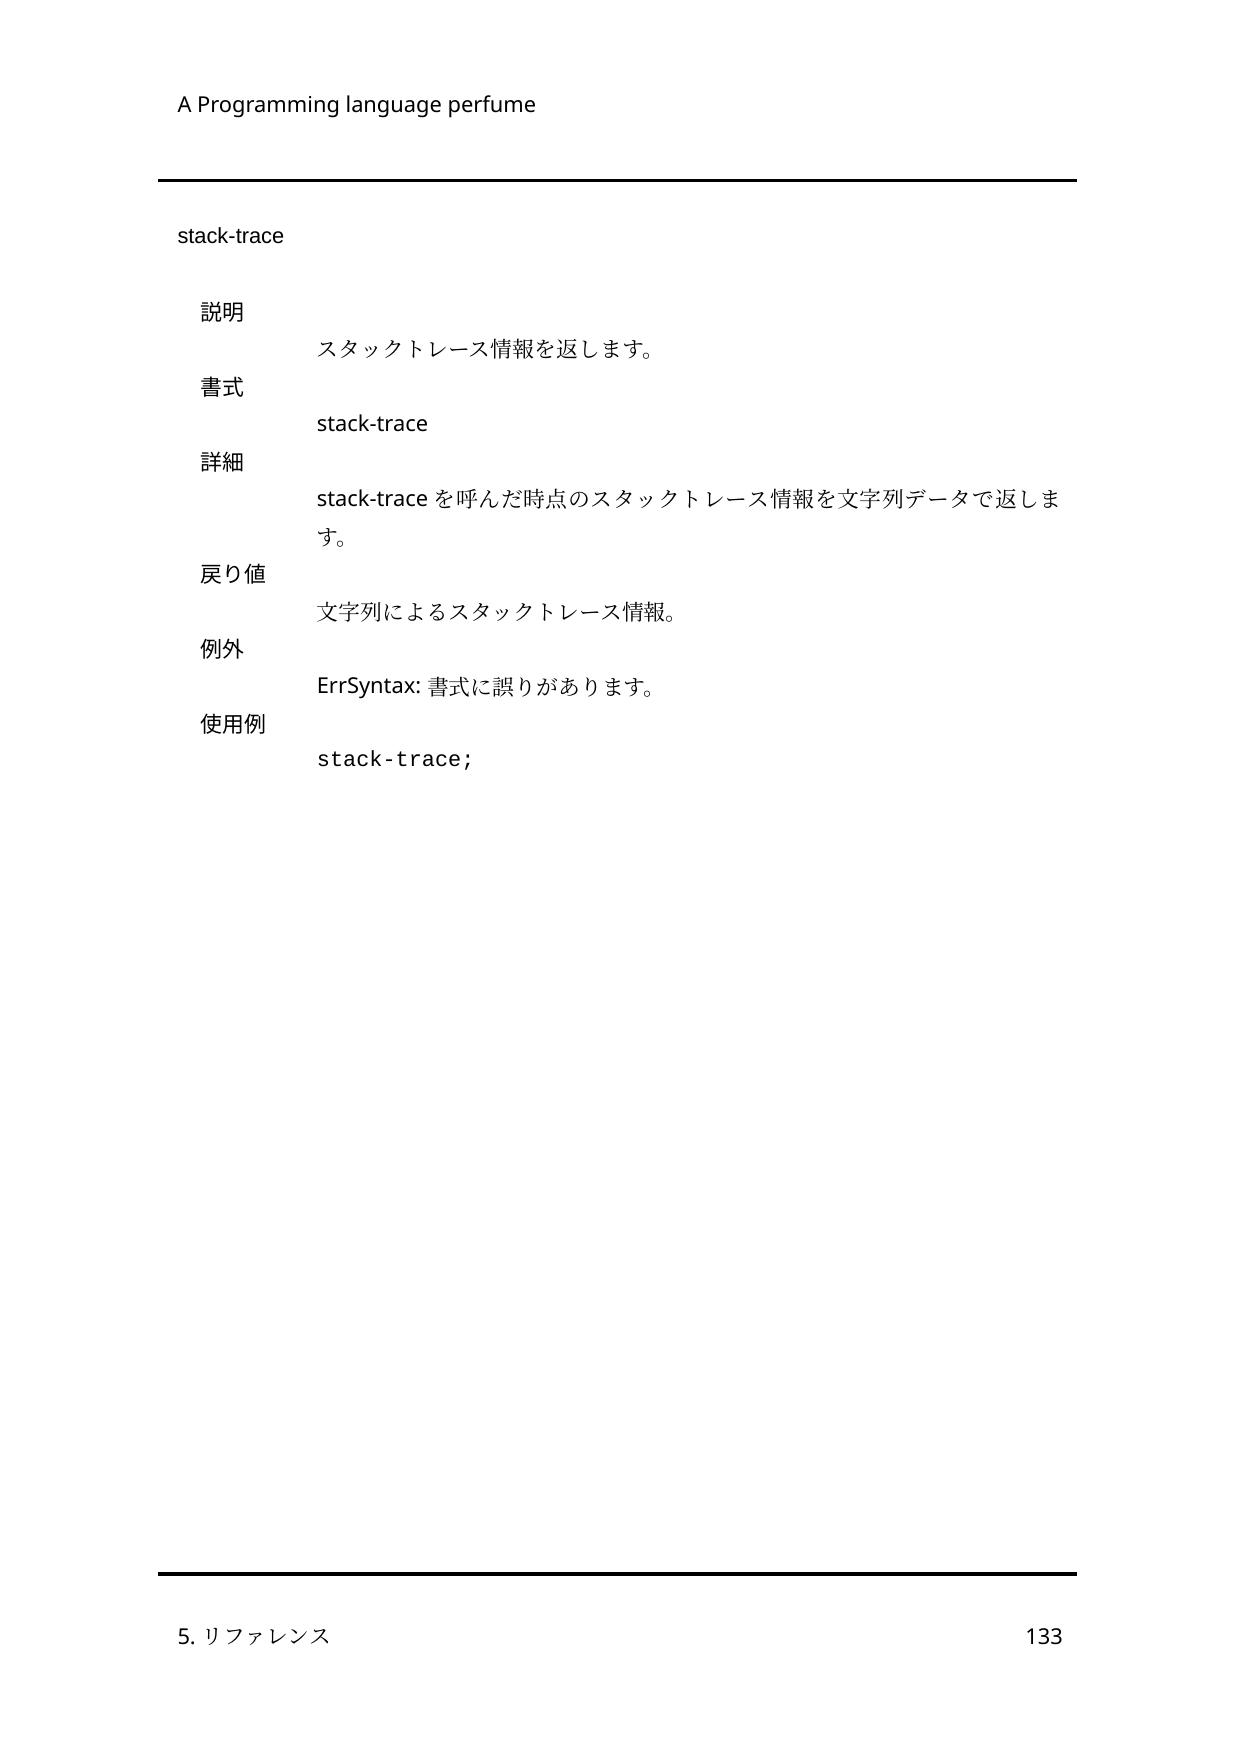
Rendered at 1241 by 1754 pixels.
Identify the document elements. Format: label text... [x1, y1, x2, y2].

table_cell 書式 [200, 367, 317, 442]
table_header スタックトレース情報を返します。 [317, 292, 1063, 367]
table_cell stack-traceを呼んだ時点のスタックトレース情報を文字列データで返します。 [317, 442, 1063, 554]
table_cell 戻り値 [200, 554, 317, 629]
table_header 説明 [200, 292, 317, 367]
subtitle stack-trace [177, 217, 1063, 254]
table_cell stack-trace [317, 367, 1063, 442]
table_cell 使用例 [200, 704, 317, 779]
table_cell ErrSyntax: 書式に誤りがあります。 [317, 629, 1063, 704]
table_cell 例外 [200, 629, 317, 704]
table_cell 文字列によるスタックトレース情報。 [317, 554, 1063, 629]
table_cell 詳細 [200, 442, 317, 554]
table_cell stack-trace; [317, 704, 1063, 779]
